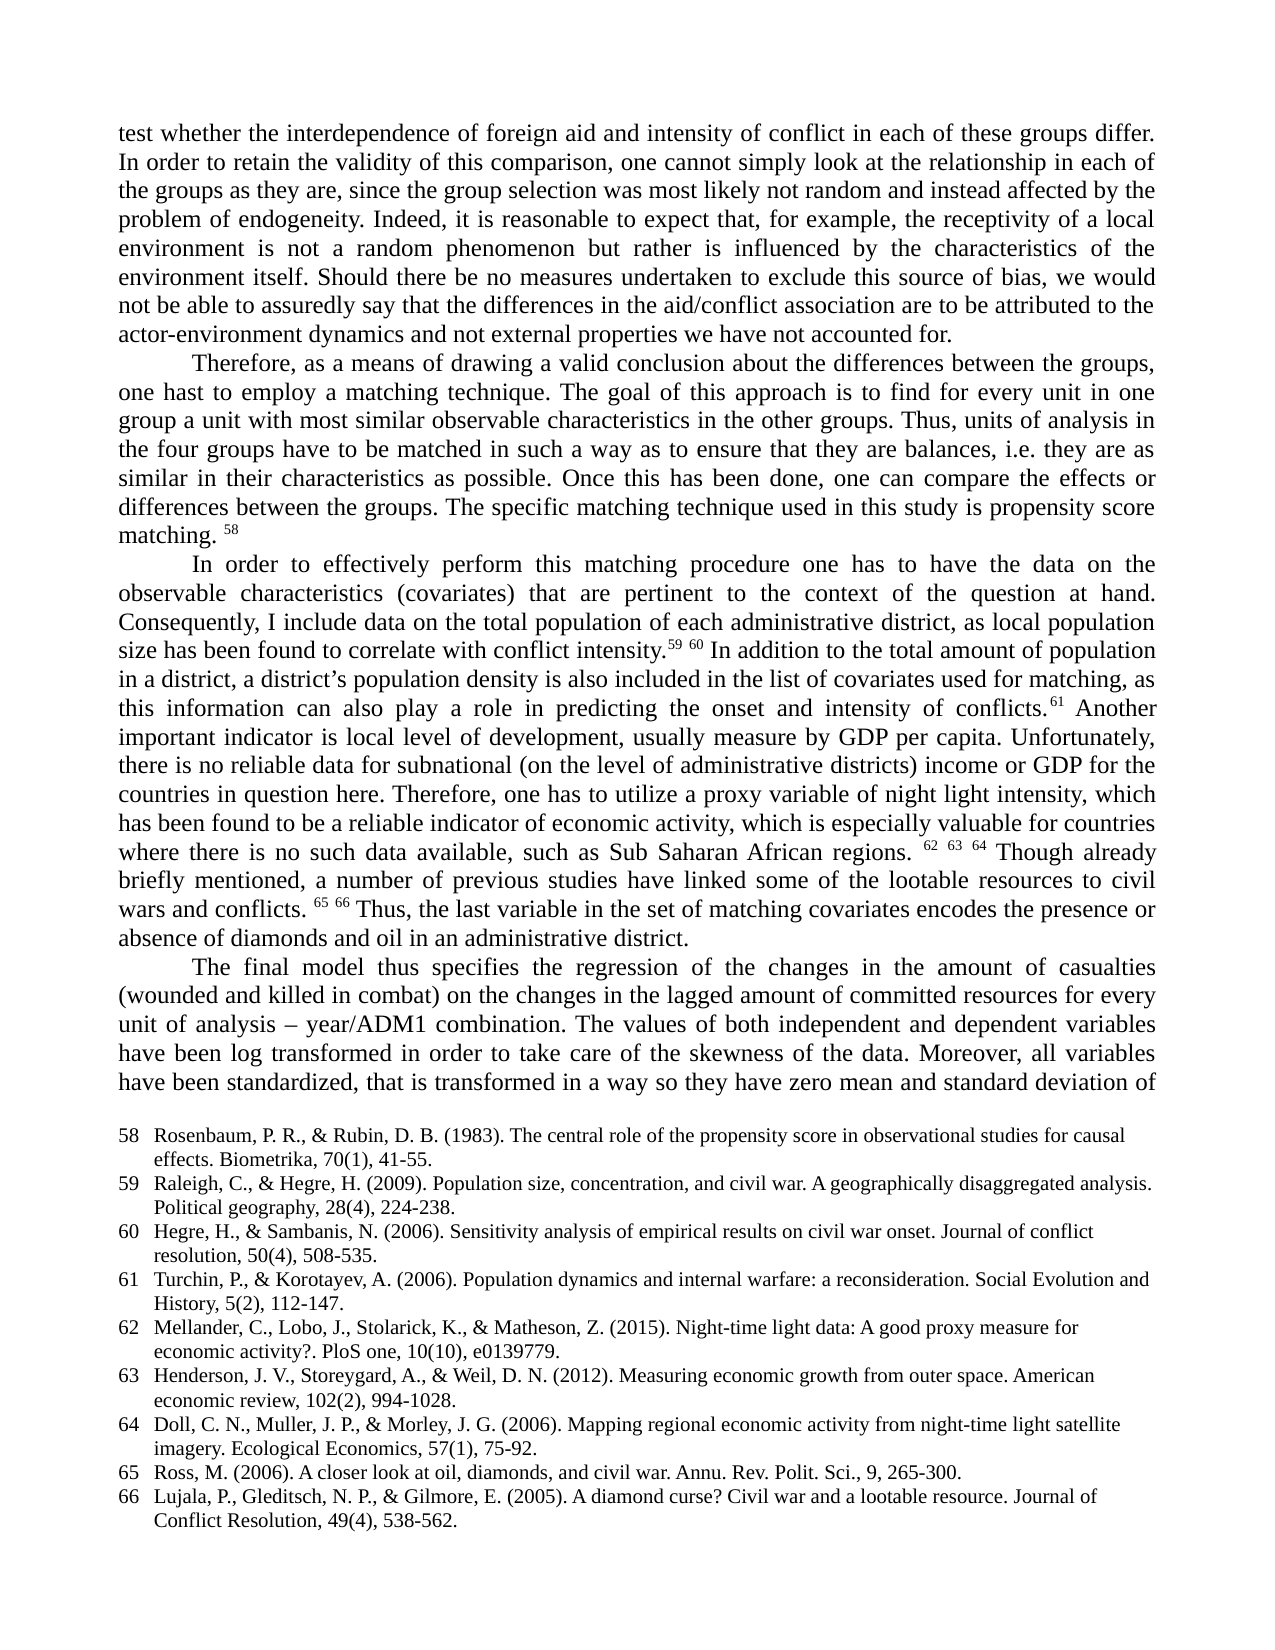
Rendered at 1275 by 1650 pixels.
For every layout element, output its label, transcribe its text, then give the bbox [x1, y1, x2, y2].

text Rosenbaum, P. R., & Rubin, D. B. (1983). The central role of the propensity score in observational studies for causal effects. Biometrika, 70(1), 41-55. [118, 1123, 1157, 1171]
text Mellander, C., Lobo, J., Stolarick, K., & Matheson, Z. (2015). Night-time light data: A good proxy measure for economic activity?. PloS one, 10(10), e0139779. [118, 1315, 1157, 1363]
text Ross, M. (2006). A closer look at oil, diamonds, and civil war. Annu. Rev. Polit. Sci., 9, 265-300. [118, 1460, 1157, 1484]
text Doll, C. N., Muller, J. P., & Morley, J. G. (2006). Mapping regional economic activity from night-time light satellite imagery. Ecological Economics, 57(1), 75-92. [118, 1412, 1157, 1460]
text In order to effectively perform this matching procedure one has to have the data on the observable characteristics (covariates) that are pertinent to the context of the question at hand. Consequently, I include data on the total population of each administrative district, as local population size has been found to correlate with conflict intensity. In addition to the total amount of population in a district, a district’s population density is also included in the list of covariates used for matching, as this information can also play a role in predicting the onset and intensity of conflicts. Another important indicator is local level of development, usually measure by GDP per capita. Unfortunately, there is no reliable data for subnational (on the level of administrative districts) income or GDP for the countries in question here. Therefore, one has to utilize a proxy variable of night light intensity, which has been found to be a reliable indicator of economic activity, which is especially valuable for countries where there is no such data available, such as Sub Saharan African regions. Though already briefly mentioned, a number of previous studies have linked some of the lootable resources to civil wars and conflicts. Thus, the last variable in the set of matching covariates encodes the presence or absence of diamonds and oil in an administrative district. [118, 549, 1157, 952]
text Lujala, P., Gleditsch, N. P., & Gilmore, E. (2005). A diamond curse? Civil war and a lootable resource. Journal of Conflict Resolution, 49(4), 538-562. [118, 1484, 1157, 1532]
text The final model thus specifies the regression of the changes in the amount of casualties (wounded and killed in combat) on the changes in the lagged amount of committed resources for every unit of analysis – year/ADM1 combination. The values of both independent and dependent variables have been log transformed in order to take care of the skewness of the data. Moreover, all variables have been standardized, that is transformed in a way so they have zero mean and standard deviation of [118, 952, 1157, 1096]
text Raleigh, C., & Hegre, H. (2009). Population size, concentration, and civil war. A geographically disaggregated analysis. Political geography, 28(4), 224-238. [118, 1171, 1157, 1219]
text Turchin, P., & Korotayev, A. (2006). Population dynamics and internal warfare: a reconsideration. Social Evolution and History, 5(2), 112-147. [118, 1267, 1157, 1315]
text Hegre, H., & Sambanis, N. (2006). Sensitivity analysis of empirical results on civil war onset. Journal of conflict resolution, 50(4), 508-535. [118, 1219, 1157, 1267]
text test whether the interdependence of foreign aid and intensity of conflict in each of these groups differ. In order to retain the validity of this comparison, one cannot simply look at the relationship in each of the groups as they are, since the group selection was most likely not random and instead affected by the problem of endogeneity. Indeed, it is reasonable to expect that, for example, the receptivity of a local environment is not a random phenomenon but rather is influenced by the characteristics of the environment itself. Should there be no measures undertaken to exclude this source of bias, we would not be able to assuredly say that the differences in the aid/conflict association are to be attributed to the actor-environment dynamics and not external properties we have not accounted for. [118, 118, 1157, 348]
text Therefore, as a means of drawing a valid conclusion about the differences between the groups, one hast to employ a matching technique. The goal of this approach is to find for every unit in one group a unit with most similar observable characteristics in the other groups. Thus, units of analysis in the four groups have to be matched in such a way as to ensure that they are balances, i.e. they are as similar in their characteristics as possible. Once this has been done, one can compare the effects or differences between the groups. The specific matching technique used in this study is propensity score matching. [118, 348, 1157, 549]
text Henderson, J. V., Storeygard, A., & Weil, D. N. (2012). Measuring economic growth from outer space. American economic review, 102(2), 994-1028. [118, 1363, 1157, 1412]
